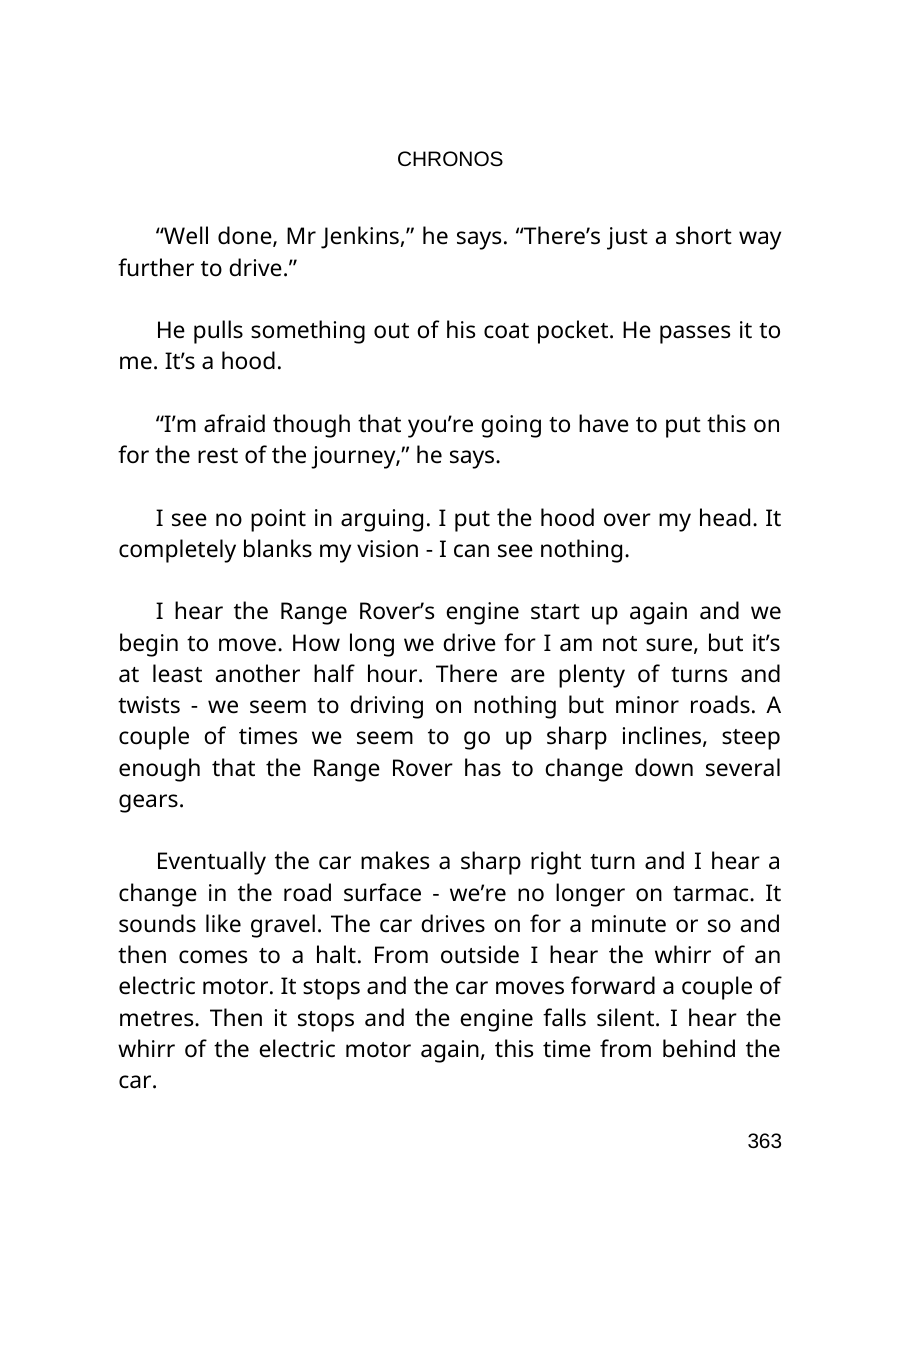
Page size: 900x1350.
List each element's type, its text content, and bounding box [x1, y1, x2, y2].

text I hear the Range Rover’s engine start up again and we begin to move. How long we drive for I am not sure, but it’s at least another half hour. There are plenty of turns and twists - we seem to driving on nothing but minor roads. A couple of times we seem to go up sharp inclines, steep enough that the Range Rover has to change down several gears. [118, 595, 782, 814]
text He pulls something out of his coat pocket. He passes it to me. It’s a hood. [118, 314, 782, 376]
text Eventually the car makes a sharp right turn and I hear a change in the road surface - we’re no longer on tarmac. It sounds like gravel. The car drives on for a minute or so and then comes to a halt. From outside I hear the whirr of an electric motor. It stops and the car moves forward a couple of metres. Then it stops and the engine falls silent. I hear the whirr of the electric motor again, this time from behind the car. [118, 845, 782, 1095]
text “Well done, Mr Jenkins,” he says. “There’s just a short way further to drive.” [118, 220, 782, 283]
text I see no point in arguing. I put the hood over my head. It completely blanks my vision - I can see nothing. [118, 501, 782, 564]
text “I’m afraid though that you’re going to have to put this on for the rest of the journey,” he says. [118, 408, 782, 470]
